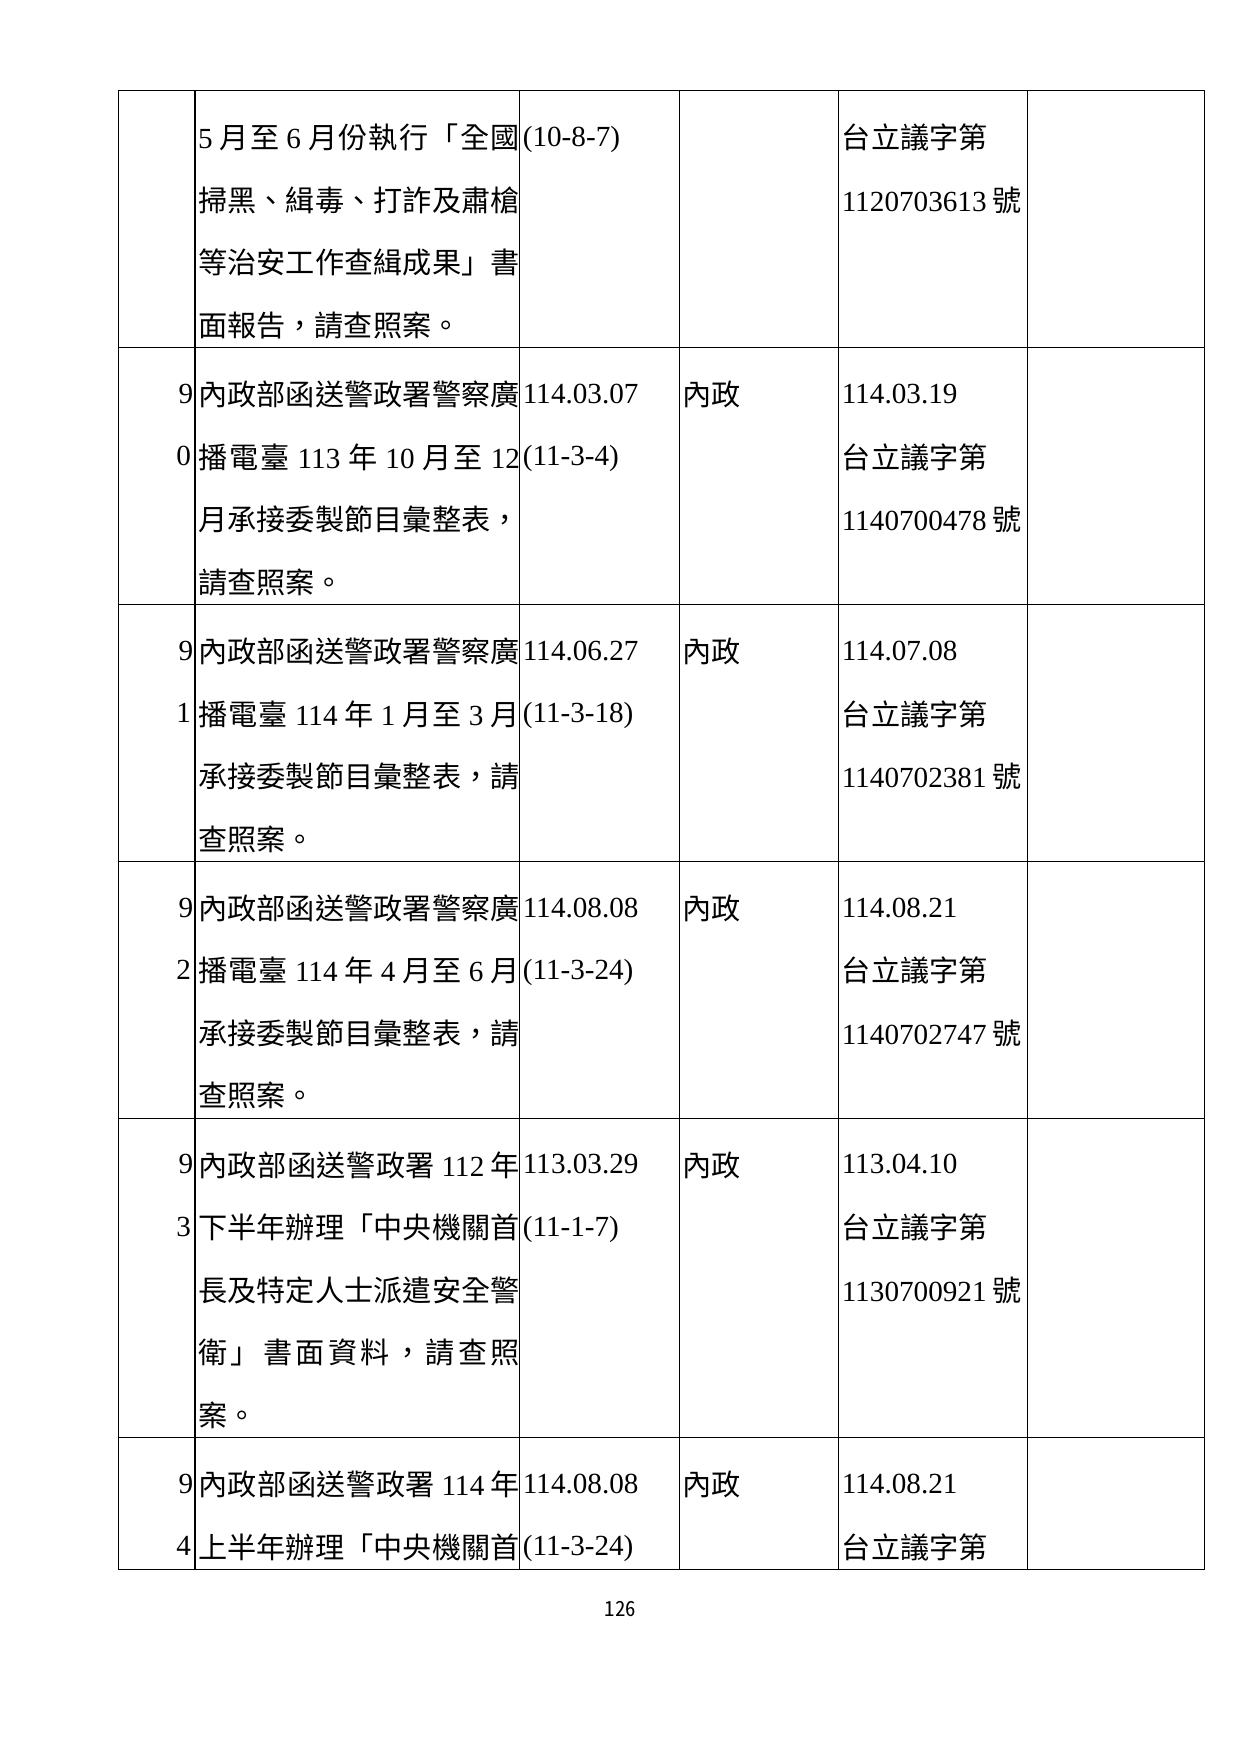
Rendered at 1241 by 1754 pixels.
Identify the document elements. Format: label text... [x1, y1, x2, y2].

table_cell [119, 1438, 194, 1569]
table_cell 內政 [680, 1438, 838, 1569]
table_cell 114.08.08 (11-3-24) [520, 862, 679, 1118]
table_cell [1028, 348, 1204, 604]
table_cell 台立議字第1120703613號 [839, 91, 1027, 347]
table_cell [1028, 91, 1204, 347]
table_cell (10-8-7) [520, 91, 679, 347]
table_cell 114.07.08 台立議字第1140702381號 [839, 605, 1027, 861]
table_cell 內政部函送警政署警察廣播電臺114年1月至3月承接委製節目彙整表，請查照案。 [196, 605, 519, 861]
table_cell 內政部函送警政署警察廣播電臺113年10月至12月承接委製節目彙整表，請查照案。 [196, 348, 519, 604]
table_cell 114.03.19 台立議字第1140700478號 [839, 348, 1027, 604]
table_cell 內政 [680, 348, 838, 604]
table_cell [1028, 605, 1204, 861]
table_cell 5月至6月份執行「全國掃黑、緝毒、打詐及肅槍等治安工作查緝成果」書面報告，請查照案。 [196, 91, 519, 347]
table_cell [119, 605, 194, 861]
table_cell 內政部函送警政署112年下半年辦理「中央機關首長及特定人士派遣安全警衛」書面資料，請查照案。 [196, 1119, 519, 1437]
table_cell [1028, 1119, 1204, 1437]
table_cell 內政部函送警政署114年上半年辦理「中央機關首 [196, 1438, 519, 1569]
table_cell [119, 862, 194, 1118]
table_cell 內政部函送警政署警察廣播電臺114年4月至6月承接委製節目彙整表，請查照案。 [196, 862, 519, 1118]
table_cell 114.08.08 (11-3-24) [520, 1438, 679, 1569]
table_cell [1028, 1438, 1204, 1569]
table_cell [119, 91, 194, 347]
table_cell 113.03.29 (11-1-7) [520, 1119, 679, 1437]
table_cell 內政 [680, 1119, 838, 1437]
table_cell 113.04.10 台立議字第1130700921號 [839, 1119, 1027, 1437]
table_cell 內政 [680, 862, 838, 1118]
table_cell [680, 91, 838, 347]
table_cell 114.06.27 (11-3-18) [520, 605, 679, 861]
table_cell [119, 1119, 194, 1437]
table_cell 114.08.21 台立議字第 [839, 1438, 1027, 1569]
table_cell [119, 348, 194, 604]
table_cell 內政 [680, 605, 838, 861]
table_cell [1028, 862, 1204, 1118]
table_cell 114.03.07 (11-3-4) [520, 348, 679, 604]
table_cell 114.08.21 台立議字第1140702747號 [839, 862, 1027, 1118]
